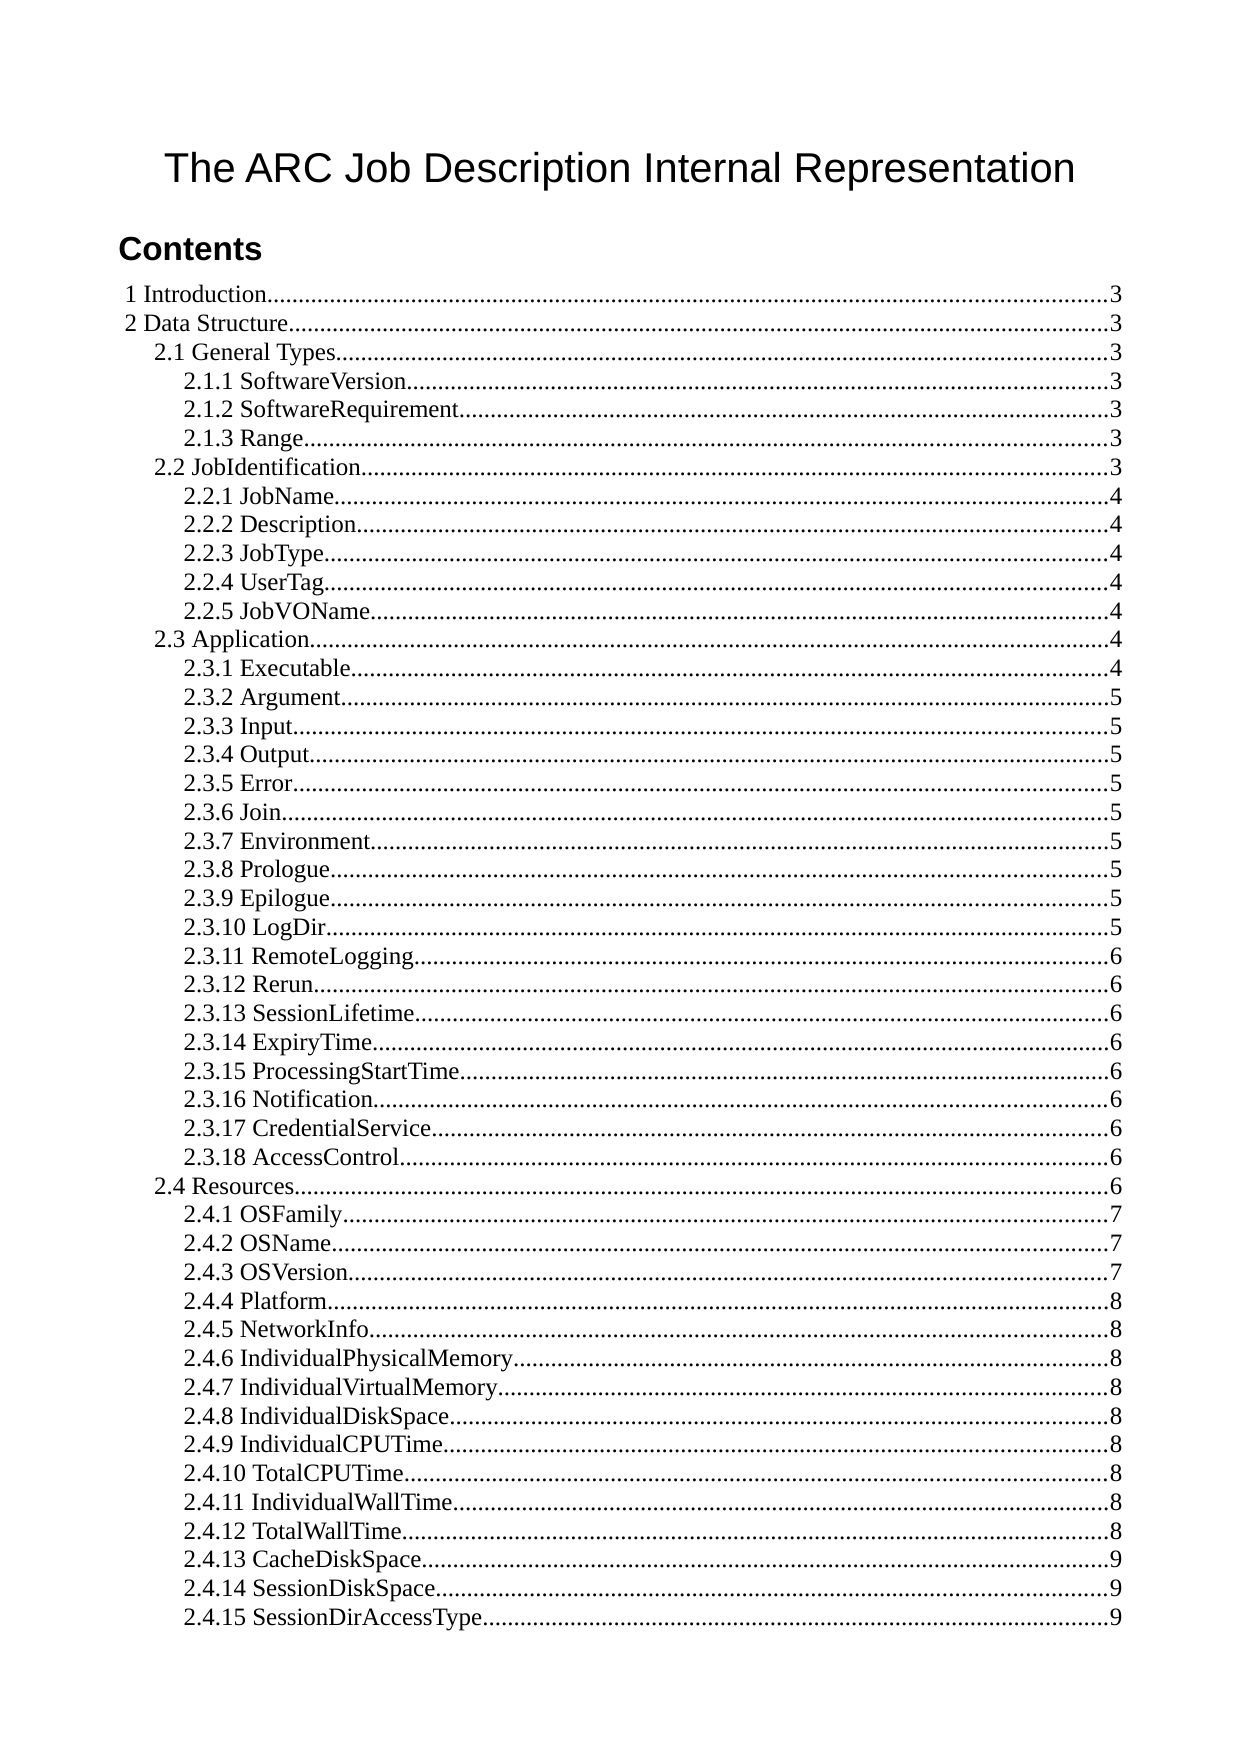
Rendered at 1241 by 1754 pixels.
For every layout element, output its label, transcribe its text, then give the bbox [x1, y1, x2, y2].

text 2.3.7 Environment 5 [177, 826, 1122, 854]
text 2.4.2 OSName 7 [177, 1228, 1122, 1257]
text 2.3.10 LogDir 5 [177, 912, 1122, 941]
text 2.1.2 SoftwareRequirement 3 [177, 394, 1122, 423]
text 2.4.4 Platform 8 [177, 1286, 1122, 1314]
text 2.3.4 Output 5 [177, 739, 1122, 768]
text 2.1.3 Range 3 [177, 423, 1122, 452]
text 2.4.13 CacheDiskSpace 9 [177, 1544, 1122, 1573]
text 2.3.8 Prologue 5 [177, 854, 1122, 883]
text 2.2.3 JobType 4 [177, 538, 1122, 567]
text 2.4.6 IndividualPhysicalMemory 8 [177, 1343, 1122, 1372]
text 2.3.1 Executable 4 [177, 653, 1122, 682]
text 2.2.5 JobVOName 4 [177, 596, 1122, 624]
text 2.4.11 IndividualWallTime 8 [177, 1487, 1122, 1516]
text 2.1.1 SoftwareVersion 3 [177, 366, 1122, 394]
text 2.4.9 IndividualCPUTime 8 [177, 1429, 1122, 1458]
text 2.4.7 IndividualVirtualMemory 8 [177, 1372, 1122, 1401]
text 2.4.5 NetworkInfo 8 [177, 1314, 1122, 1343]
text 2.4 Resources 6 [148, 1171, 1122, 1199]
subtitle Contents [118, 228, 1122, 267]
text 2.3.5 Error 5 [177, 768, 1122, 797]
subtitle The ARC Job Description Internal Representation [118, 143, 1122, 191]
text 2.3.16 Notification 6 [177, 1084, 1122, 1113]
text 2.3.13 SessionLifetime 6 [177, 998, 1122, 1027]
text 2.3.11 RemoteLogging 6 [177, 941, 1122, 969]
text 2.4.8 IndividualDiskSpace 8 [177, 1401, 1122, 1429]
text 2.3.6 Join 5 [177, 797, 1122, 826]
text 2.3.14 ExpiryTime 6 [177, 1027, 1122, 1056]
text 2.3.9 Epilogue 5 [177, 883, 1122, 912]
text 2.1 General Types 3 [148, 337, 1122, 366]
text 1 Introduction 3 [118, 279, 1122, 308]
text 2.4.12 TotalWallTime 8 [177, 1516, 1122, 1544]
text 2.4.3 OSVersion 7 [177, 1257, 1122, 1286]
text 2.4.10 TotalCPUTime 8 [177, 1458, 1122, 1487]
text 2.2.1 JobName 4 [177, 481, 1122, 509]
text 2 Data Structure 3 [118, 308, 1122, 337]
text 2.2.4 UserTag 4 [177, 567, 1122, 596]
text 2.3 Application 4 [148, 624, 1122, 653]
text 2.2.2 Description 4 [177, 509, 1122, 538]
text 2.3.17 CredentialService 6 [177, 1113, 1122, 1142]
text 2.3.18 AccessControl 6 [177, 1142, 1122, 1171]
text 2.3.2 Argument 5 [177, 682, 1122, 711]
text 2.3.3 Input 5 [177, 711, 1122, 739]
text 2.4.1 OSFamily 7 [177, 1199, 1122, 1228]
text 2.4.15 SessionDirAccessType 9 [177, 1602, 1122, 1631]
text 2.2 JobIdentification 3 [148, 452, 1122, 481]
text 2.3.12 Rerun 6 [177, 969, 1122, 998]
text 2.4.14 SessionDiskSpace 9 [177, 1573, 1122, 1602]
text 2.3.15 ProcessingStartTime 6 [177, 1056, 1122, 1084]
